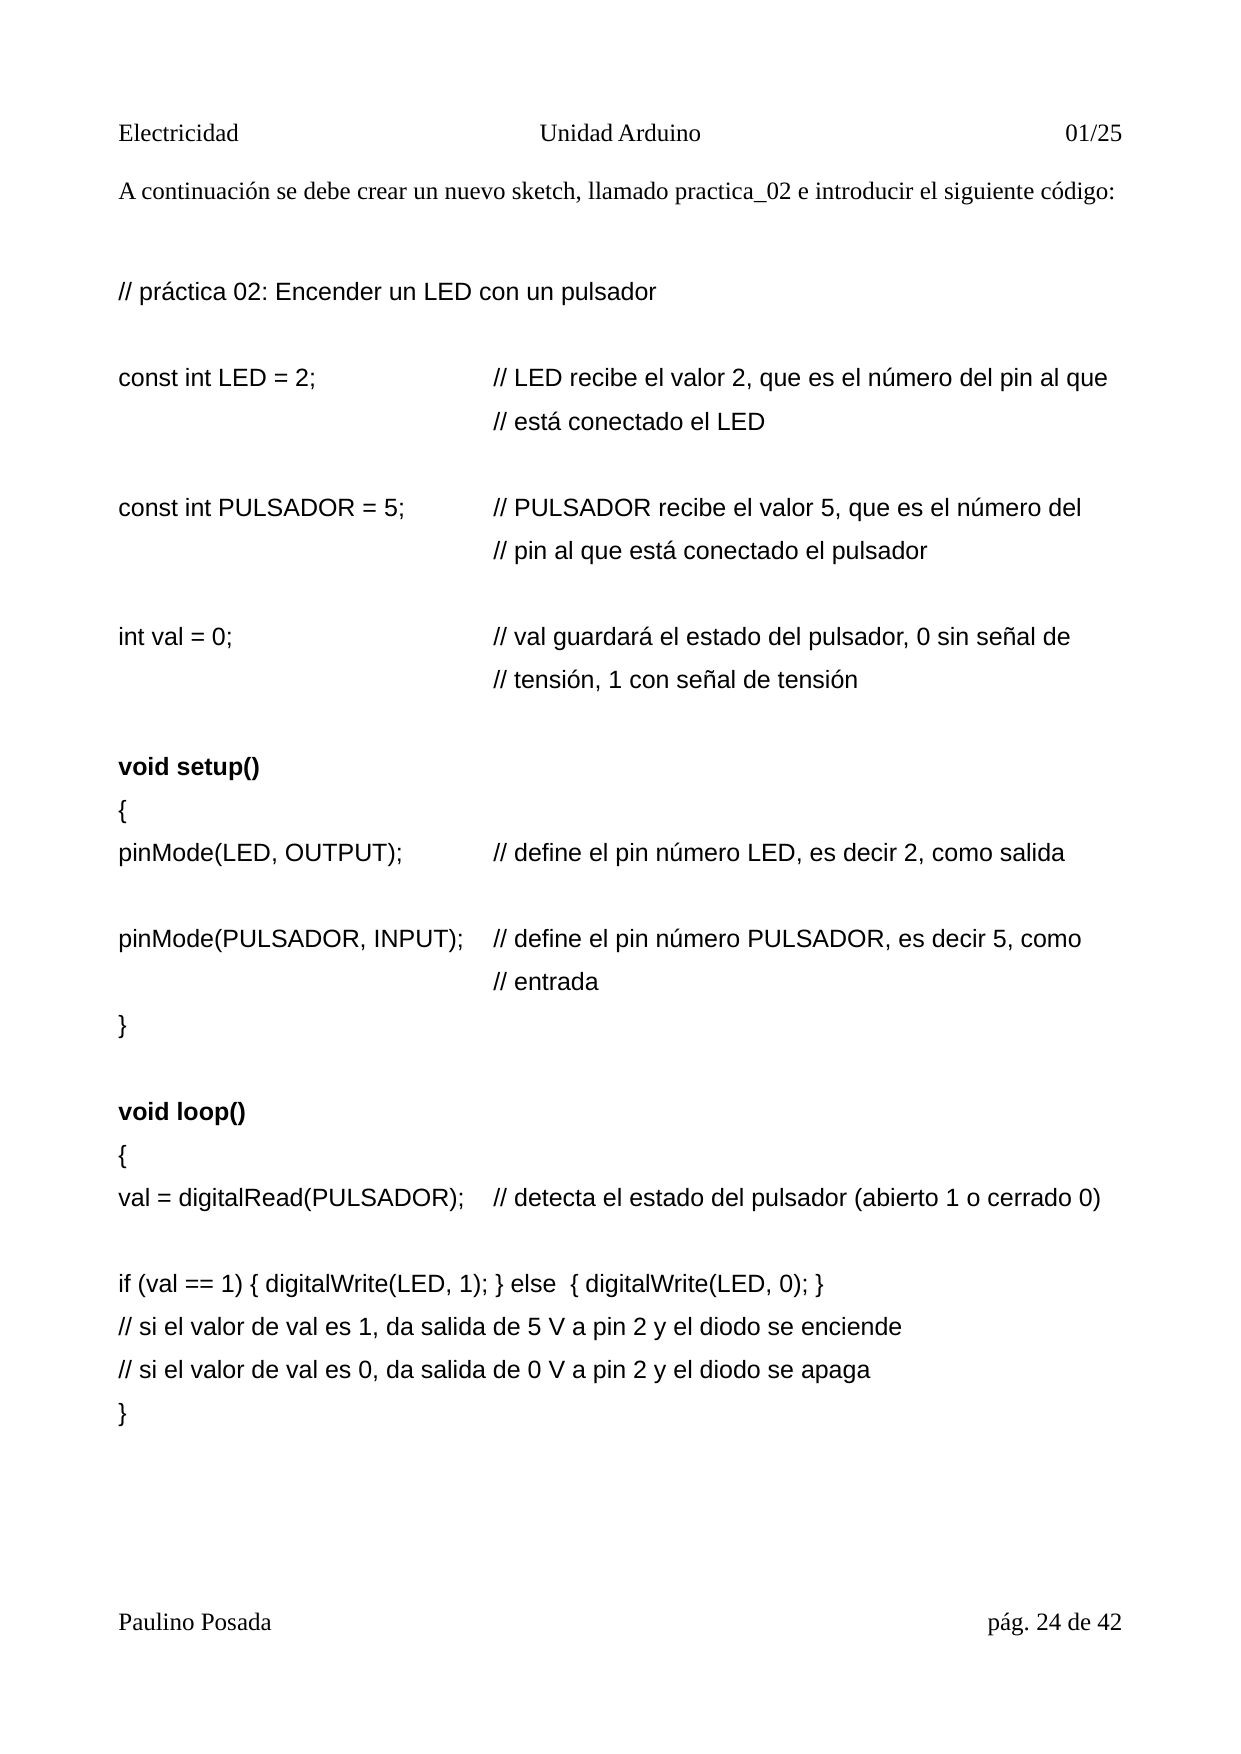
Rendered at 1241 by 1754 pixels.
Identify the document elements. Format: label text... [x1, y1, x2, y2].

text void setup() [118, 752, 1122, 780]
text val = digitalRead(PULSADOR); // detecta el estado del pulsador (abierto 1 o cerrado 0) [118, 1183, 1122, 1212]
text int val = 0; // val guardará el estado del pulsador, 0 sin señal de // tensión, 1 con señal de tensión [118, 622, 1122, 694]
text A continuación se debe crear un nuevo sketch, llamado practica_02 e introducir el siguiente código: [118, 176, 1122, 205]
text { [118, 795, 1122, 823]
text // práctica 02: Encender un LED con un pulsador [118, 277, 1122, 306]
text } [118, 1010, 1122, 1039]
text { [118, 1140, 1122, 1168]
text pinMode(PULSADOR, INPUT); // define el pin número PULSADOR, es decir 5, como // entrada [118, 924, 1122, 996]
text // si el valor de val es 0, da salida de 0 V a pin 2 y el diodo se apaga [118, 1355, 1122, 1384]
text const int PULSADOR = 5; // PULSADOR recibe el valor 5, que es el número del // pin al que está conectado el pulsador [118, 493, 1122, 565]
text pinMode(LED, OUTPUT); // define el pin número LED, es decir 2, como salida [118, 838, 1122, 867]
text if (val == 1) { digitalWrite(LED, 1); } else { digitalWrite(LED, 0); } [118, 1269, 1122, 1298]
text void loop() [118, 1097, 1122, 1125]
text const int LED = 2; // LED recibe el valor 2, que es el número del pin al que // está conectado el LED [118, 363, 1122, 435]
text } [118, 1398, 1122, 1427]
text // si el valor de val es 1, da salida de 5 V a pin 2 y el diodo se enciende [118, 1312, 1122, 1341]
